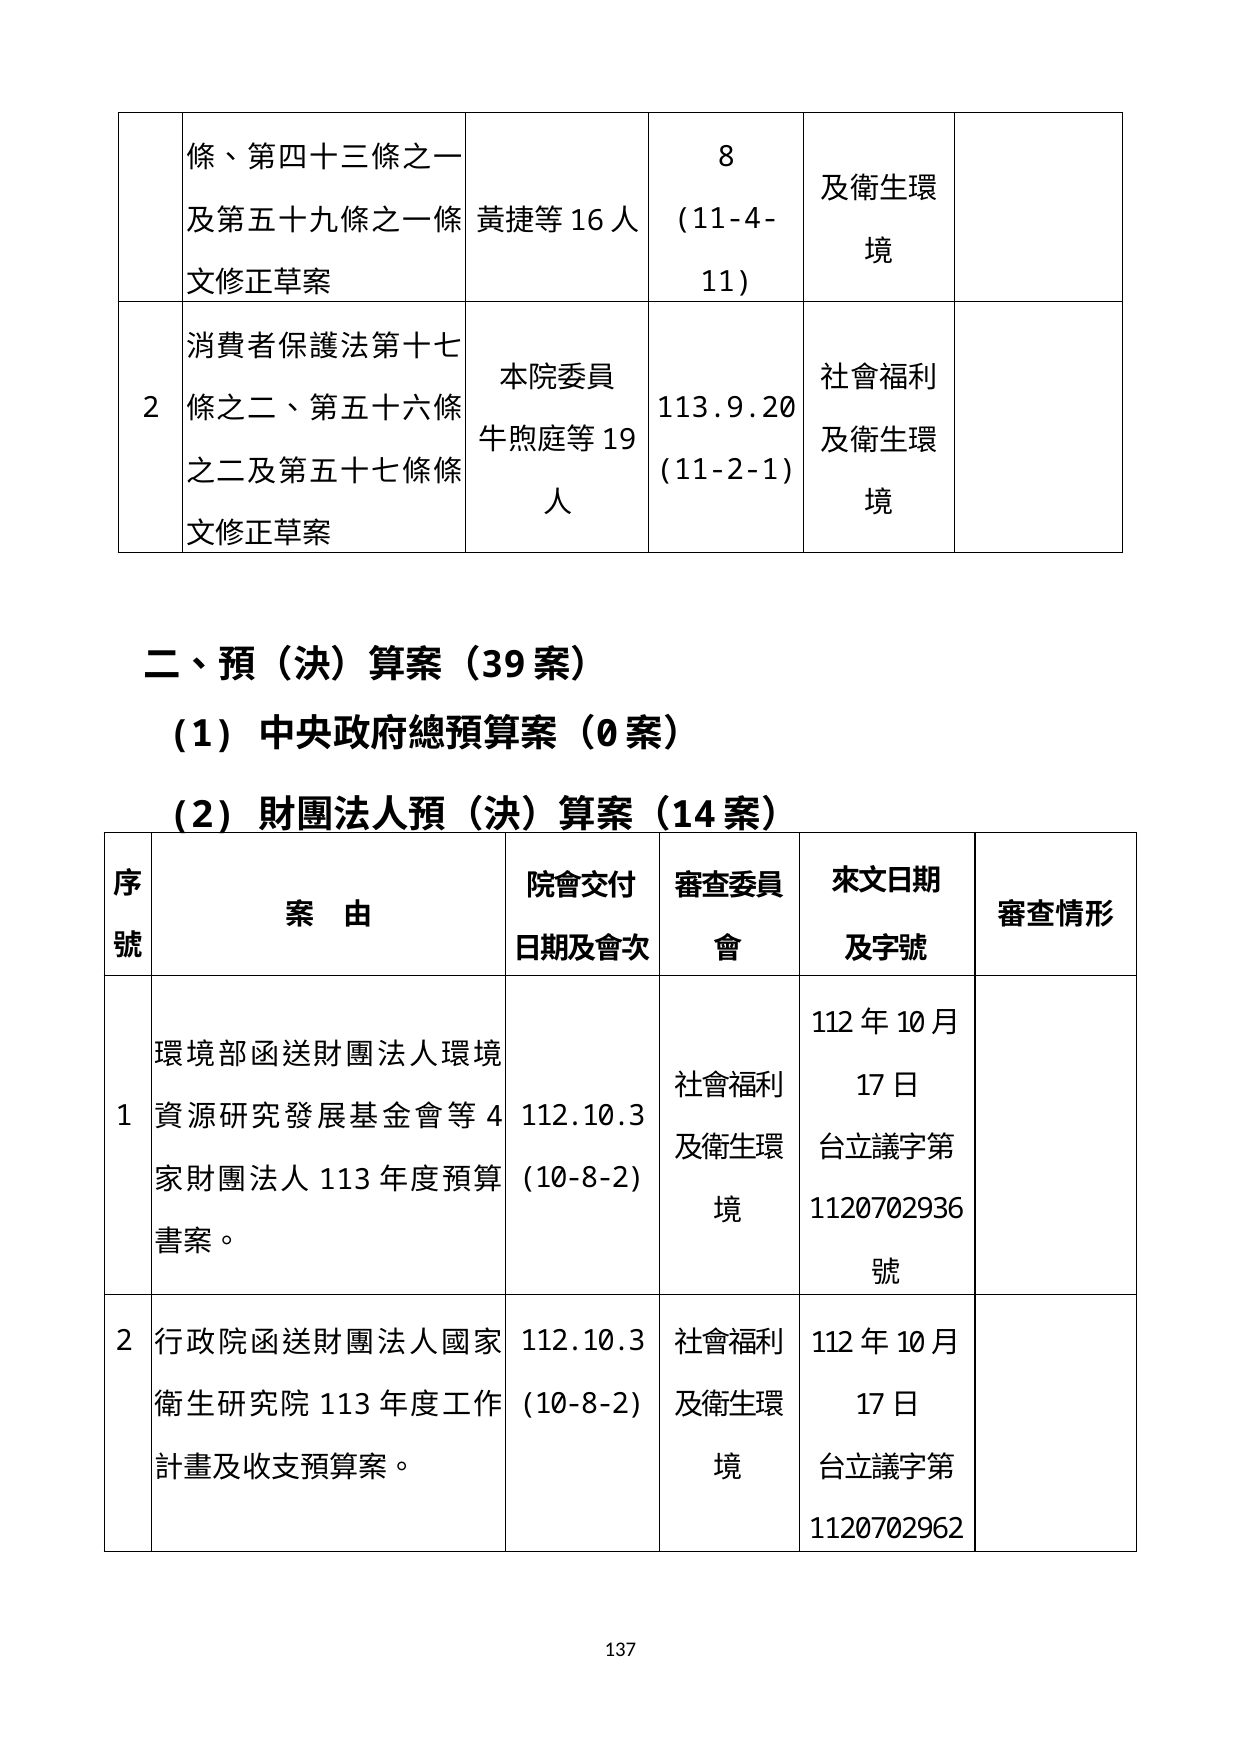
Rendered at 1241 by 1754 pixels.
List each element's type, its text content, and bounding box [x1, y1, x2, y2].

subtitle 中央政府總預算案（0案） [168, 688, 1122, 751]
table_cell 113.9.20 (11-2-1) [649, 302, 803, 552]
subtitle 二、預（決）算案（39案） [143, 634, 1122, 688]
table_cell 消費者保護法第十七條之二、第五十六條之二及第五十七條條文修正草案 [183, 302, 465, 552]
table_cell 8 (11-4-11) [649, 113, 803, 301]
table_cell 112.10.3 (10-8-2) [506, 976, 659, 1294]
table_cell 112.10.3 (10-8-2) [506, 1295, 659, 1551]
table_cell 本院委員 牛煦庭等19人 [466, 302, 648, 552]
table_header 序號 [105, 833, 151, 974]
table_cell [976, 1295, 1136, 1551]
table_cell [976, 976, 1136, 1294]
table_cell 黃捷等16人 [466, 113, 648, 301]
table_cell 環境部函送財團法人環境資源研究發展基金會等4家財團法人113年度預算書案。 [152, 976, 505, 1294]
table_cell 社會福利及衛生環境 [660, 1295, 799, 1551]
table_cell [119, 302, 182, 552]
table_header 審查委員會 [660, 833, 799, 974]
table_cell [105, 976, 151, 1294]
table_header 案 由 [152, 833, 505, 974]
list 財團法人預（決）算案（14案） [168, 770, 1122, 832]
table_cell [955, 113, 1122, 301]
table_header 來文日期 及字號 [800, 833, 974, 974]
table_cell 社會福利及衛生環境 [660, 976, 799, 1294]
table_cell 112年10月17日 台立議字第1120702962 [800, 1295, 974, 1551]
table_cell 112年10月17日 台立議字第1120702936號 [800, 976, 974, 1294]
table_cell 及衛生環境 [804, 113, 954, 301]
table_cell [955, 302, 1122, 552]
table_header 審查情形 [976, 833, 1136, 974]
table_cell 社會福利及衛生環境 [804, 302, 954, 552]
table_cell 行政院函送財團法人國家衛生研究院113年度工作計畫及收支預算案。 [152, 1295, 505, 1551]
table_cell [119, 113, 182, 301]
table_cell 條、第四十三條之一及第五十九條之一條文修正草案 [183, 113, 465, 301]
table_cell [105, 1295, 151, 1551]
table_header 院會交付 日期及會次 [506, 833, 659, 974]
